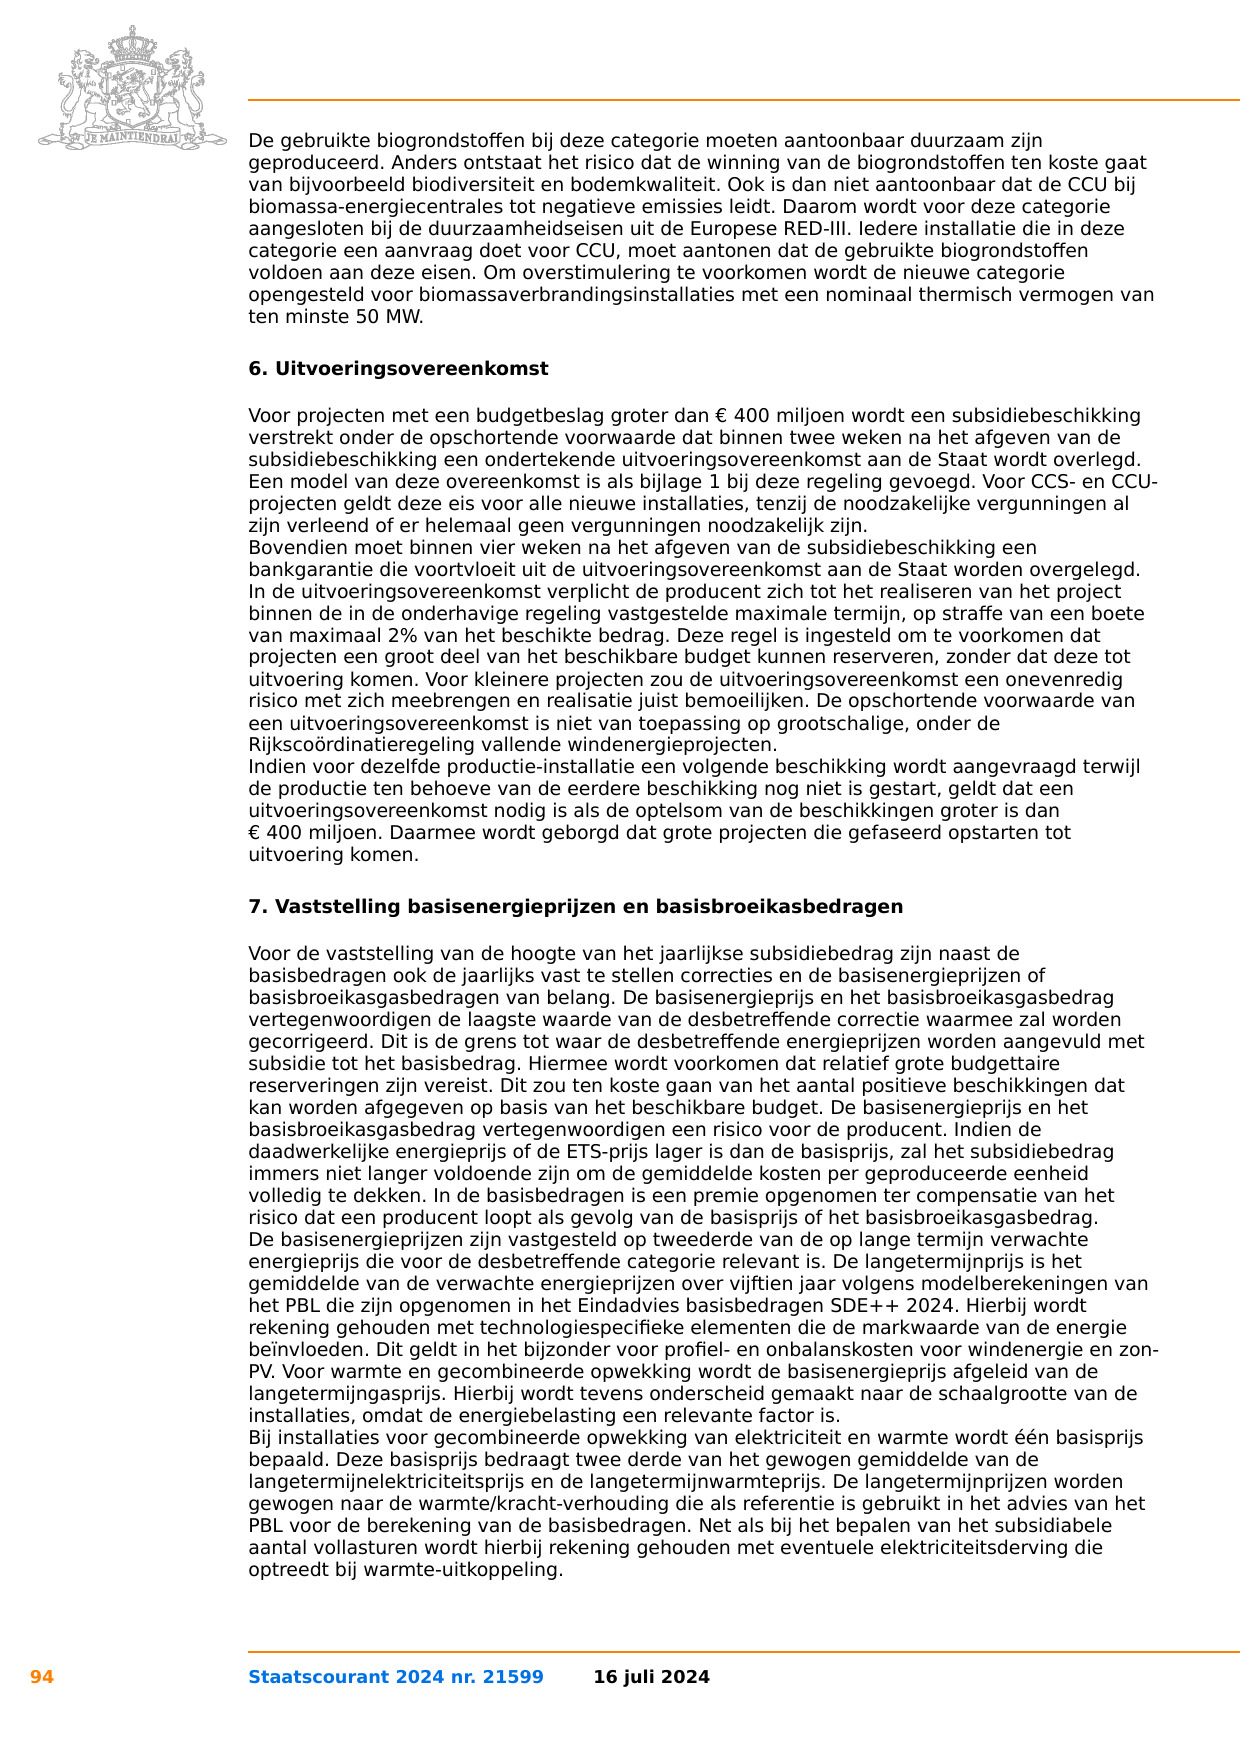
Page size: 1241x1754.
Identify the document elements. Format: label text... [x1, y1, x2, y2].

picture [38, 25, 227, 150]
subtitle 6. Uitvoeringsovereenkomst [248, 358, 1163, 380]
text Voor de vaststelling van de hoogte van het jaarlijkse subsidiebedrag zijn naast de basisbedragen ook de jaarlijks vast te stellen correcties en de basisenergieprijzen of basisbroeikasgasbedragen van belang. De basisenergieprijs en het basisbroeikasgasbedrag vertegenwoordigen de laagste waarde van de desbetreffende correctie waarmee zal worden gecorrigeerd. Dit is de grens tot waar de desbetreffende energieprijzen worden aangevuld met subsidie tot het basisbedrag. Hiermee wordt voorkomen dat relatief grote budgettaire reserveringen zijn vereist. Dit zou ten koste gaan van het aantal positieve beschikkingen dat kan worden afgegeven op basis van het beschikbare budget. De basisenergieprijs en het basisbroeikasgasbedrag vertegenwoordigen een risico voor de producent. Indien de daadwerkelijke energieprijs of de ETS-prijs lager is dan de basisprijs, zal het subsidiebedrag immers niet langer voldoende zijn om de gemiddelde kosten per geproduceerde eenheid volledig te dekken. In de basisbedragen is een premie opgenomen ter compensatie van het risico dat een producent loopt als gevolg van de basisprijs of het basisbroeikasgasbedrag. [248, 943, 1163, 1229]
text Bovendien moet binnen vier weken na het afgeven van de subsidiebeschikking een bankgarantie die voortvloeit uit de uitvoeringsovereenkomst aan de Staat worden overgelegd. In de uitvoeringsovereenkomst verplicht de producent zich tot het realiseren van het project binnen de in de onderhavige regeling vastgestelde maximale termijn, op straffe van een boete van maximaal 2% van het beschikte bedrag. Deze regel is ingesteld om te voorkomen dat projecten een groot deel van het beschikbare budget kunnen reserveren, zonder dat deze tot uitvoering komen. Voor kleinere projecten zou de uitvoeringsovereenkomst een onevenredig risico met zich meebrengen en realisatie juist bemoeilijken. De opschortende voorwaarde van een uitvoeringsovereenkomst is niet van toepassing op grootschalige, onder de Rijkscoördinatieregeling vallende windenergieprojecten. [248, 537, 1163, 756]
text De basisenergieprijzen zijn vastgesteld op tweederde van de op lange termijn verwachte energieprijs die voor de desbetreffende categorie relevant is. De langetermijnprijs is het gemiddelde van de verwachte energieprijzen over vijftien jaar volgens modelberekeningen van het PBL die zijn opgenomen in het Eindadvies basisbedragen SDE++ 2024. Hierbij wordt rekening gehouden met technologiespecifieke elementen die de markwaarde van de energie beïnvloeden. Dit geldt in het bijzonder voor profiel- en onbalanskosten voor windenergie en zon-PV. Voor warmte en gecombineerde opwekking wordt de basisenergieprijs afgeleid van de langetermijngasprijs. Hierbij wordt tevens onderscheid gemaakt naar de schaalgrootte van de installaties, omdat de energiebelasting een relevante factor is. [248, 1229, 1163, 1427]
text Voor projecten met een budgetbeslag groter dan € 400 miljoen wordt een subsidiebeschikking verstrekt onder de opschortende voorwaarde dat binnen twee weken na het afgeven van de subsidiebeschikking een ondertekende uitvoeringsovereenkomst aan de Staat wordt overlegd. Een model van deze overeenkomst is als bijlage 1 bij deze regeling gevoegd. Voor CCS- en CCU-projecten geldt deze eis voor alle nieuwe installaties, tenzij de noodzakelijke vergunningen al zijn verleend of er helemaal geen vergunningen noodzakelijk zijn. [248, 405, 1163, 537]
text Indien voor dezelfde productie-installatie een volgende beschikking wordt aangevraagd terwijl de productie ten behoeve van de eerdere beschikking nog niet is gestart, geldt dat een uitvoeringsovereenkomst nodig is als de optelsom van de beschikkingen groter is dan € 400 miljoen. Daarmee wordt geborgd dat grote projecten die gefaseerd opstarten tot uitvoering komen. [248, 756, 1163, 866]
subtitle 7. Vaststelling basisenergieprijzen en basisbroeikasbedragen [248, 896, 1163, 918]
text De gebruikte biogrondstoffen bij deze categorie moeten aantoonbaar duurzaam zijn geproduceerd. Anders ontstaat het risico dat de winning van de biogrondstoffen ten koste gaat van bijvoorbeeld biodiversiteit en bodemkwaliteit. Ook is dan niet aantoonbaar dat de CCU bij biomassa-energiecentrales tot negatieve emissies leidt. Daarom wordt voor deze categorie aangesloten bij de duurzaamheidseisen uit de Europese RED-III. Iedere installatie die in deze categorie een aanvraag doet voor CCU, moet aantonen dat de gebruikte biogrondstoffen voldoen aan deze eisen. Om overstimulering te voorkomen wordt de nieuwe categorie opengesteld voor biomassaverbrandingsinstallaties met een nominaal thermisch vermogen van ten minste 50 MW. [248, 130, 1163, 328]
text Bij installaties voor gecombineerde opwekking van elektriciteit en warmte wordt één basisprijs bepaald. Deze basisprijs bedraagt twee derde van het gewogen gemiddelde van de langetermijnelektriciteitsprijs en de langetermijnwarmteprijs. De langetermijnprijzen worden gewogen naar de warmte/kracht-verhouding die als referentie is gebruikt in het advies van het PBL voor de berekening van de basisbedragen. Net als bij het bepalen van het subsidiabele aantal vollasturen wordt hierbij rekening gehouden met eventuele elektriciteitsderving die optreedt bij warmte-uitkoppeling. [248, 1427, 1163, 1581]
